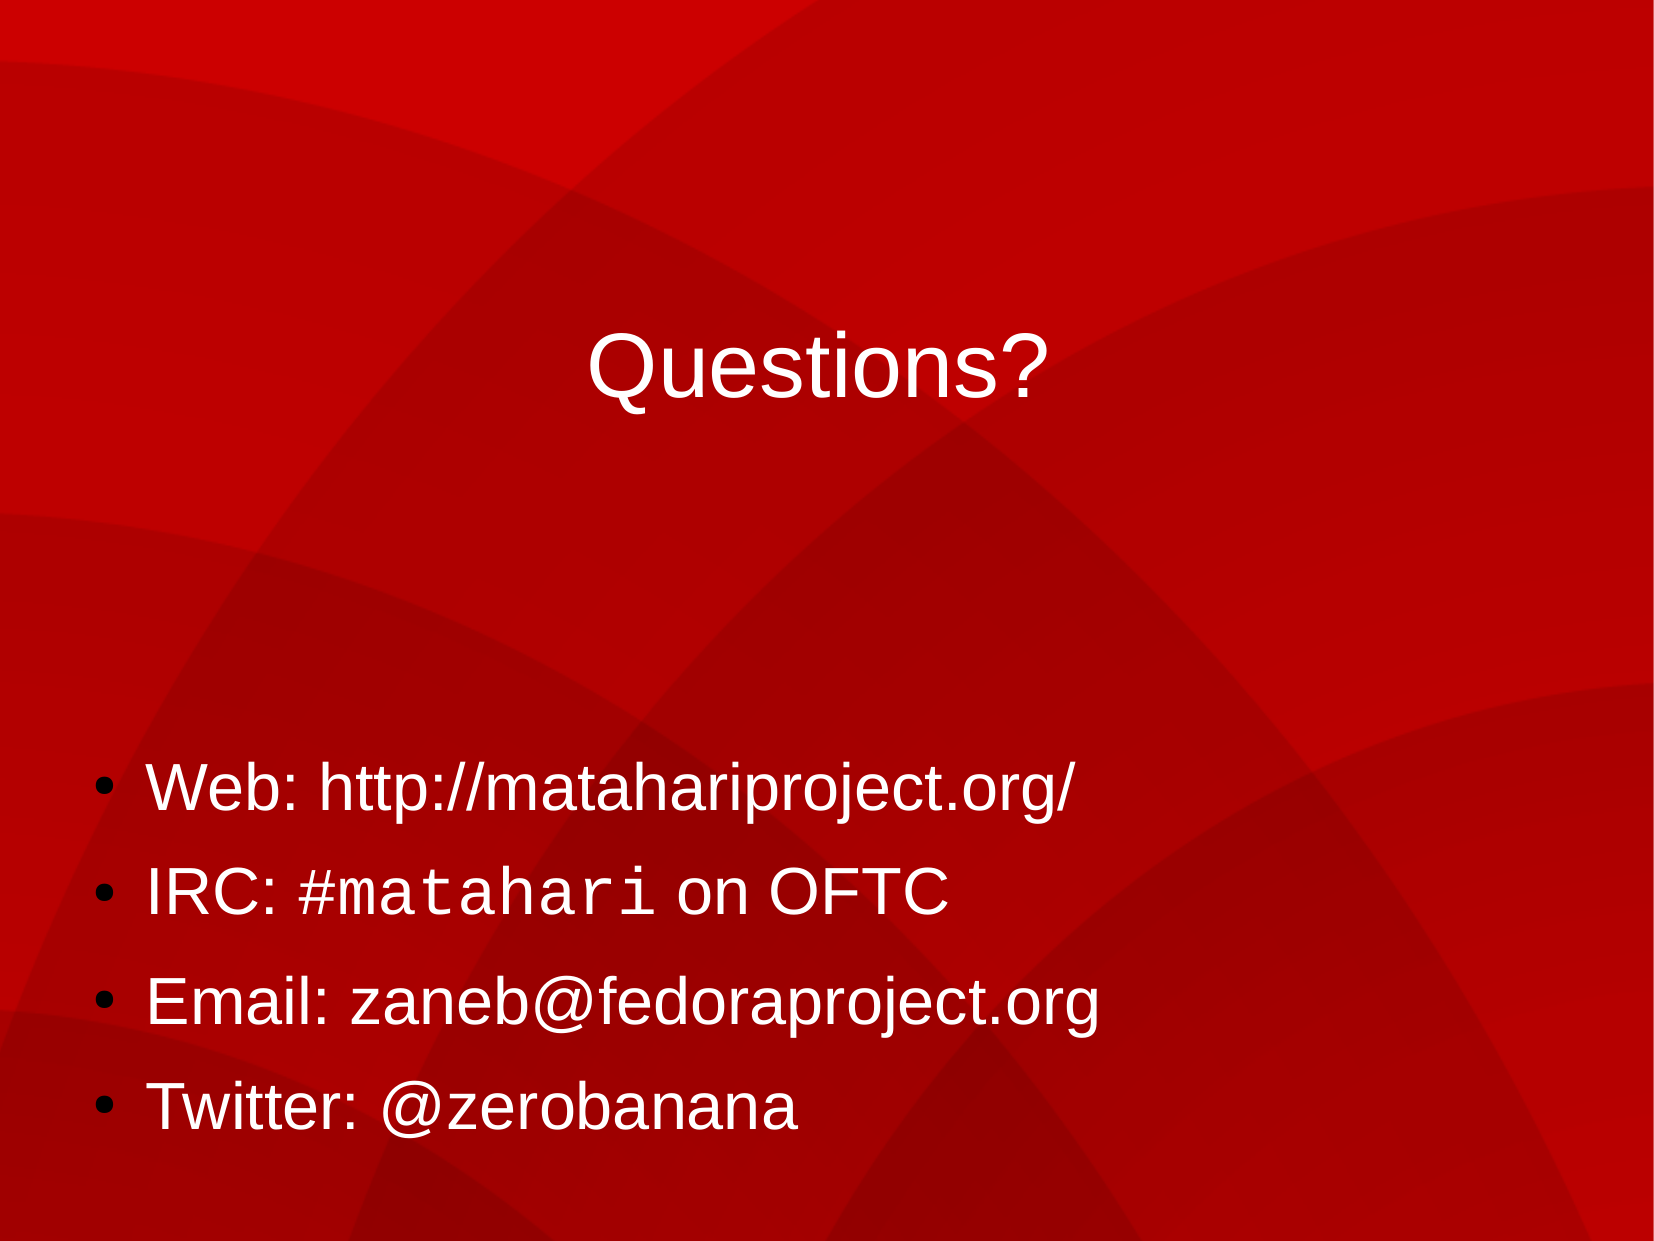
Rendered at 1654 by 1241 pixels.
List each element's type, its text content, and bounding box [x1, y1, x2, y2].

picture [0, 0, 1654, 1241]
list Web: http://matahariproject.org/ IRC: #matahari on OFTC Email: zaneb@fedoraproject.org Twitter: @zerobanana [75, 750, 1564, 1144]
title Questions? [75, 262, 1564, 470]
